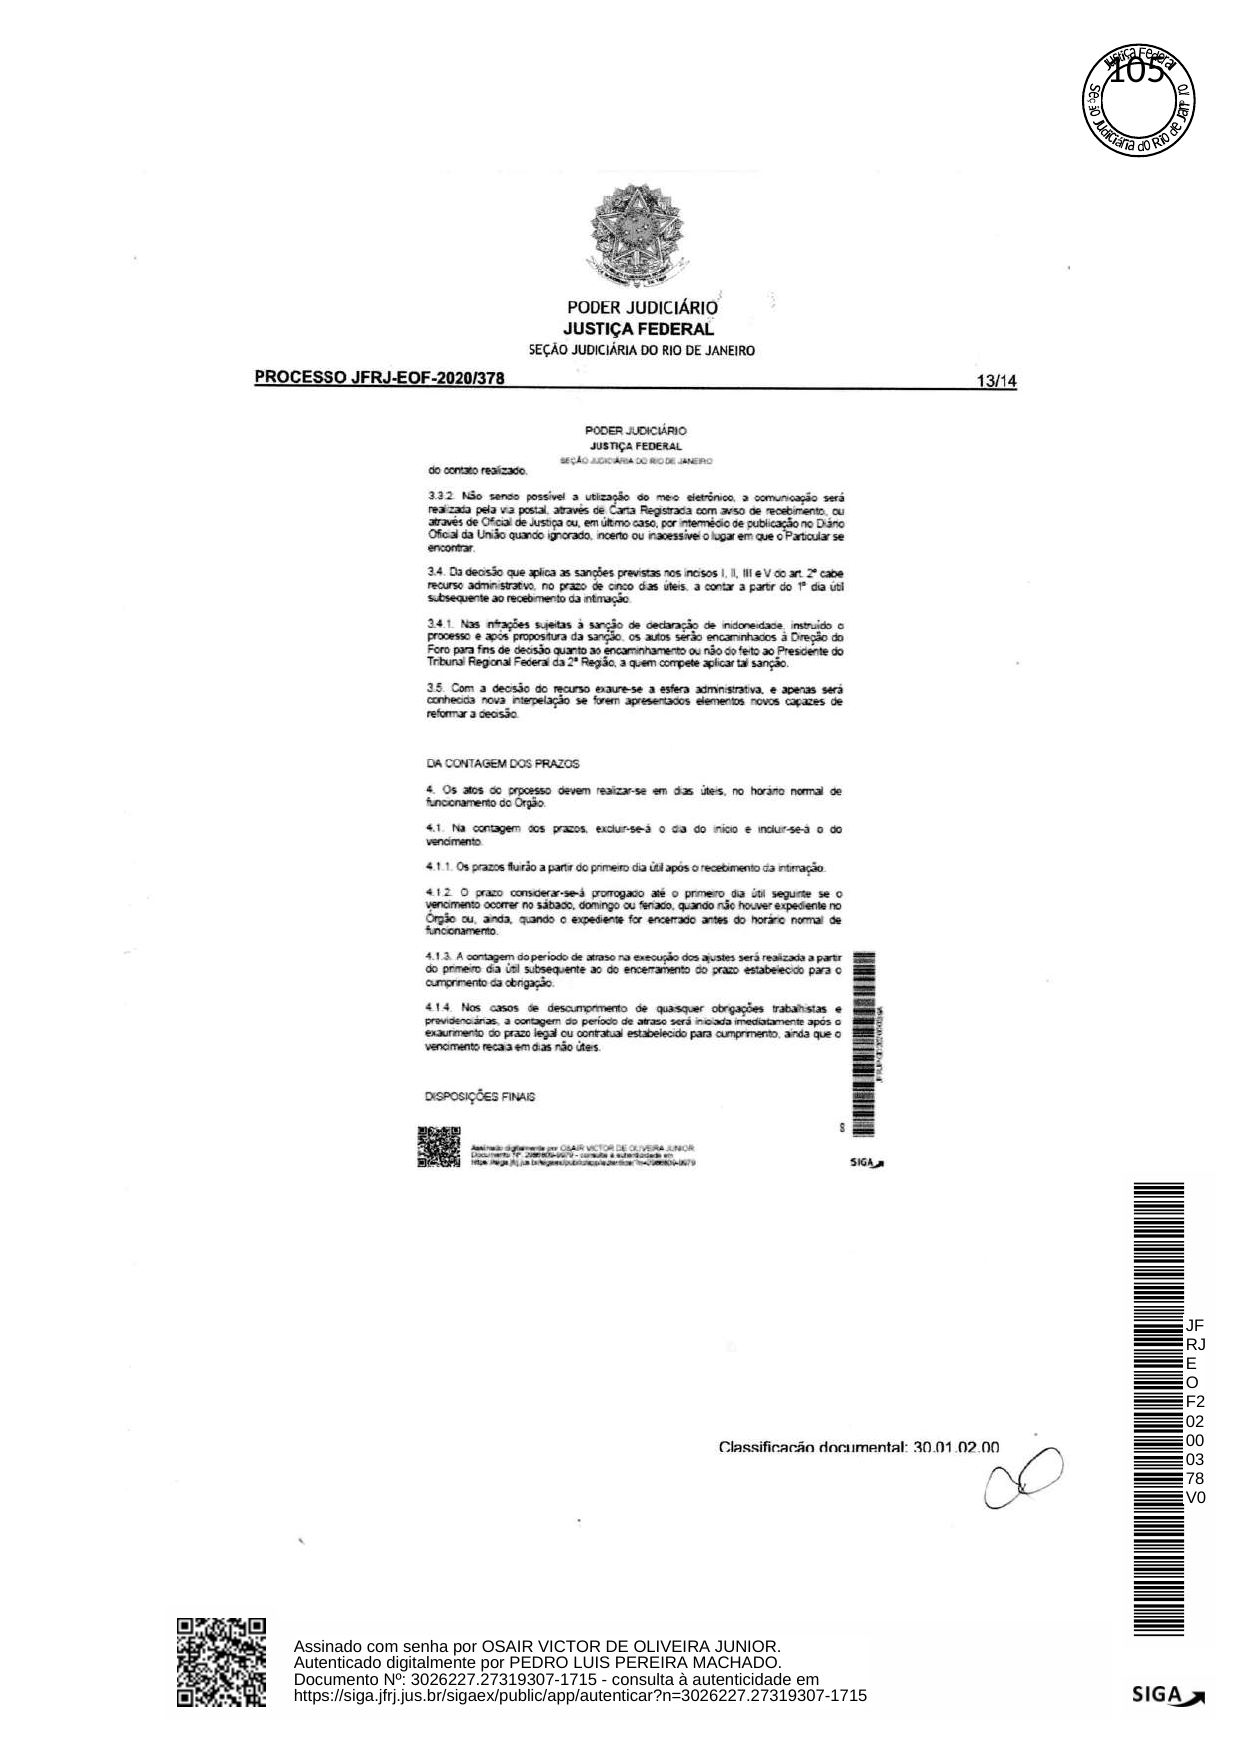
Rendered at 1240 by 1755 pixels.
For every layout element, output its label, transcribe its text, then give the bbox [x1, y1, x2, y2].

text ç [1088, 98, 1099, 106]
text JFRJEOF202000378V01 [1186, 1316, 1206, 1504]
text e [1179, 97, 1193, 105]
